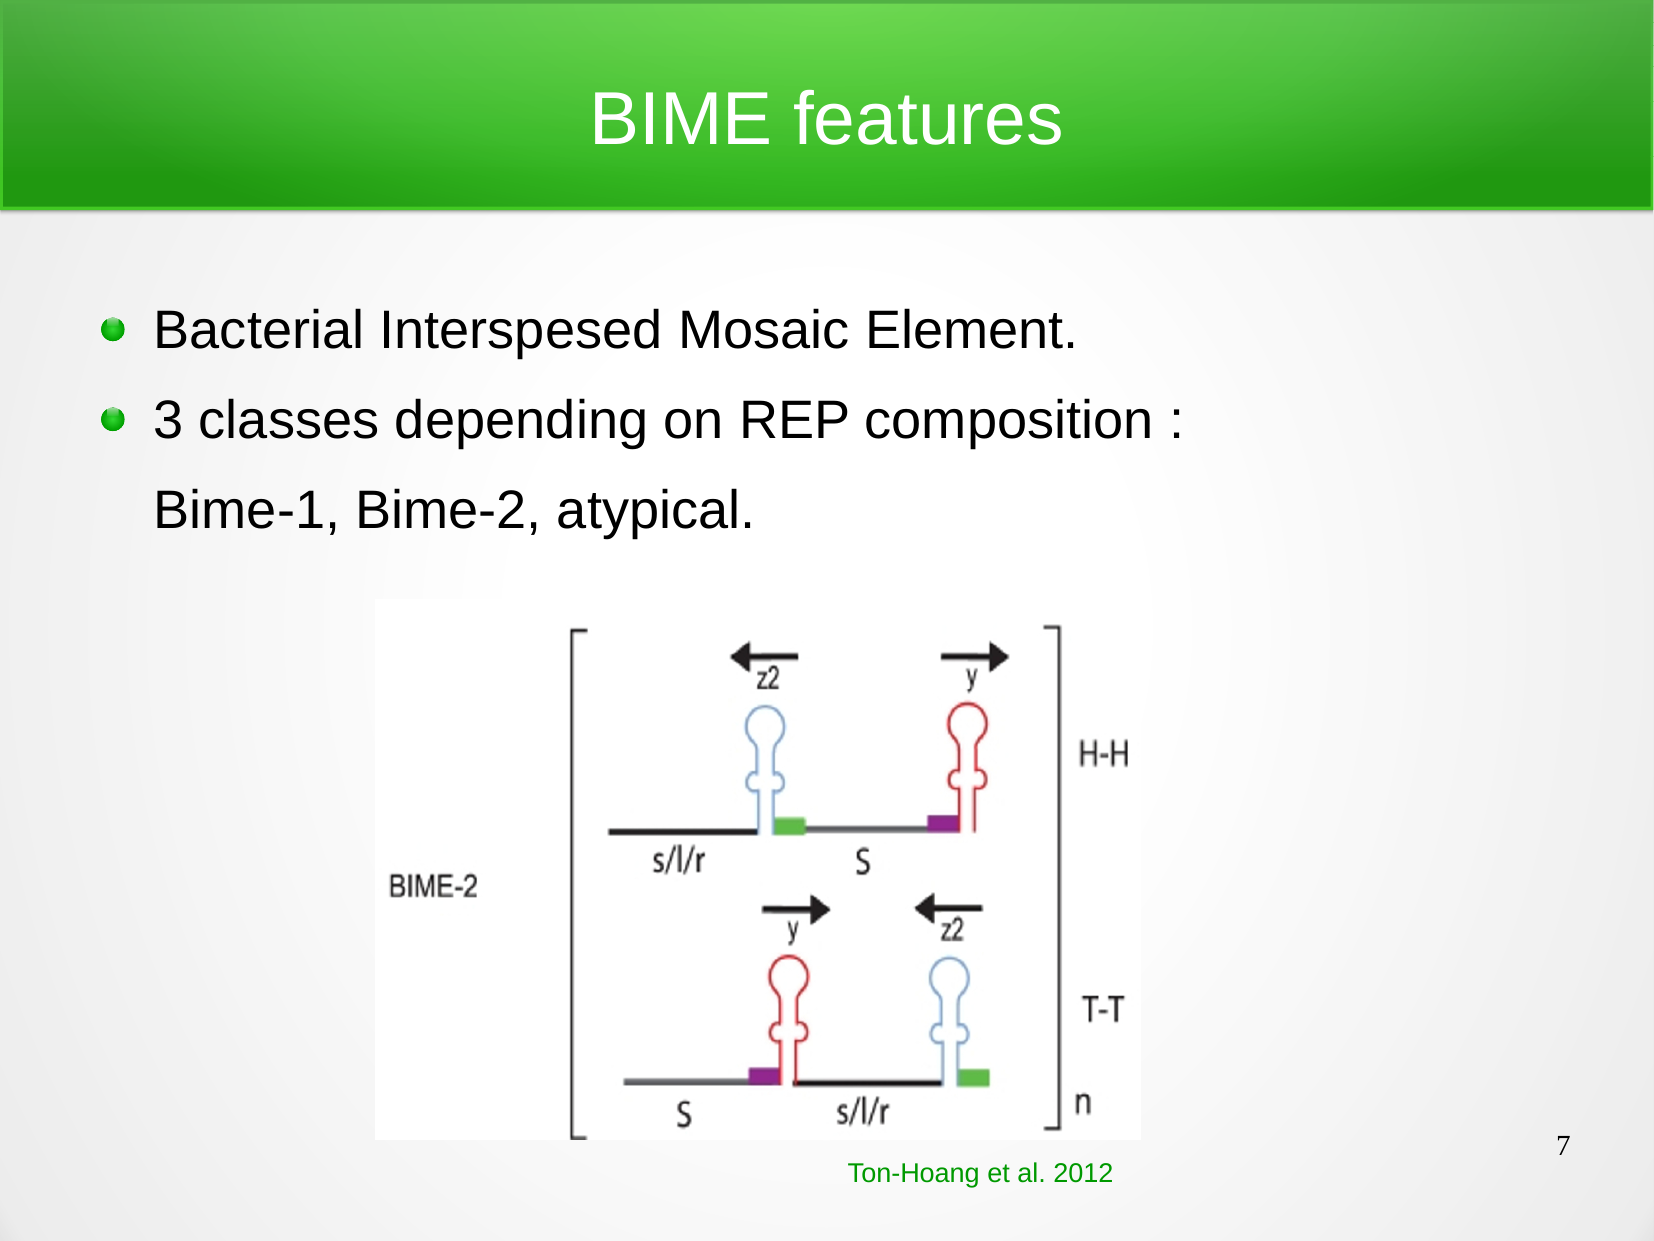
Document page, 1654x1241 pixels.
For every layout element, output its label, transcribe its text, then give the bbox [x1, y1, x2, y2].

text_box Ton-Hoang et al. 2012 [832, 1150, 1133, 1196]
picture [375, 599, 1141, 1141]
title BIME features [82, 47, 1571, 189]
list Bacterial Interspesed Mosaic Element. 3 classes depending on REP composition : Bime-1, Bime-2, atypical. [82, 299, 1571, 1019]
